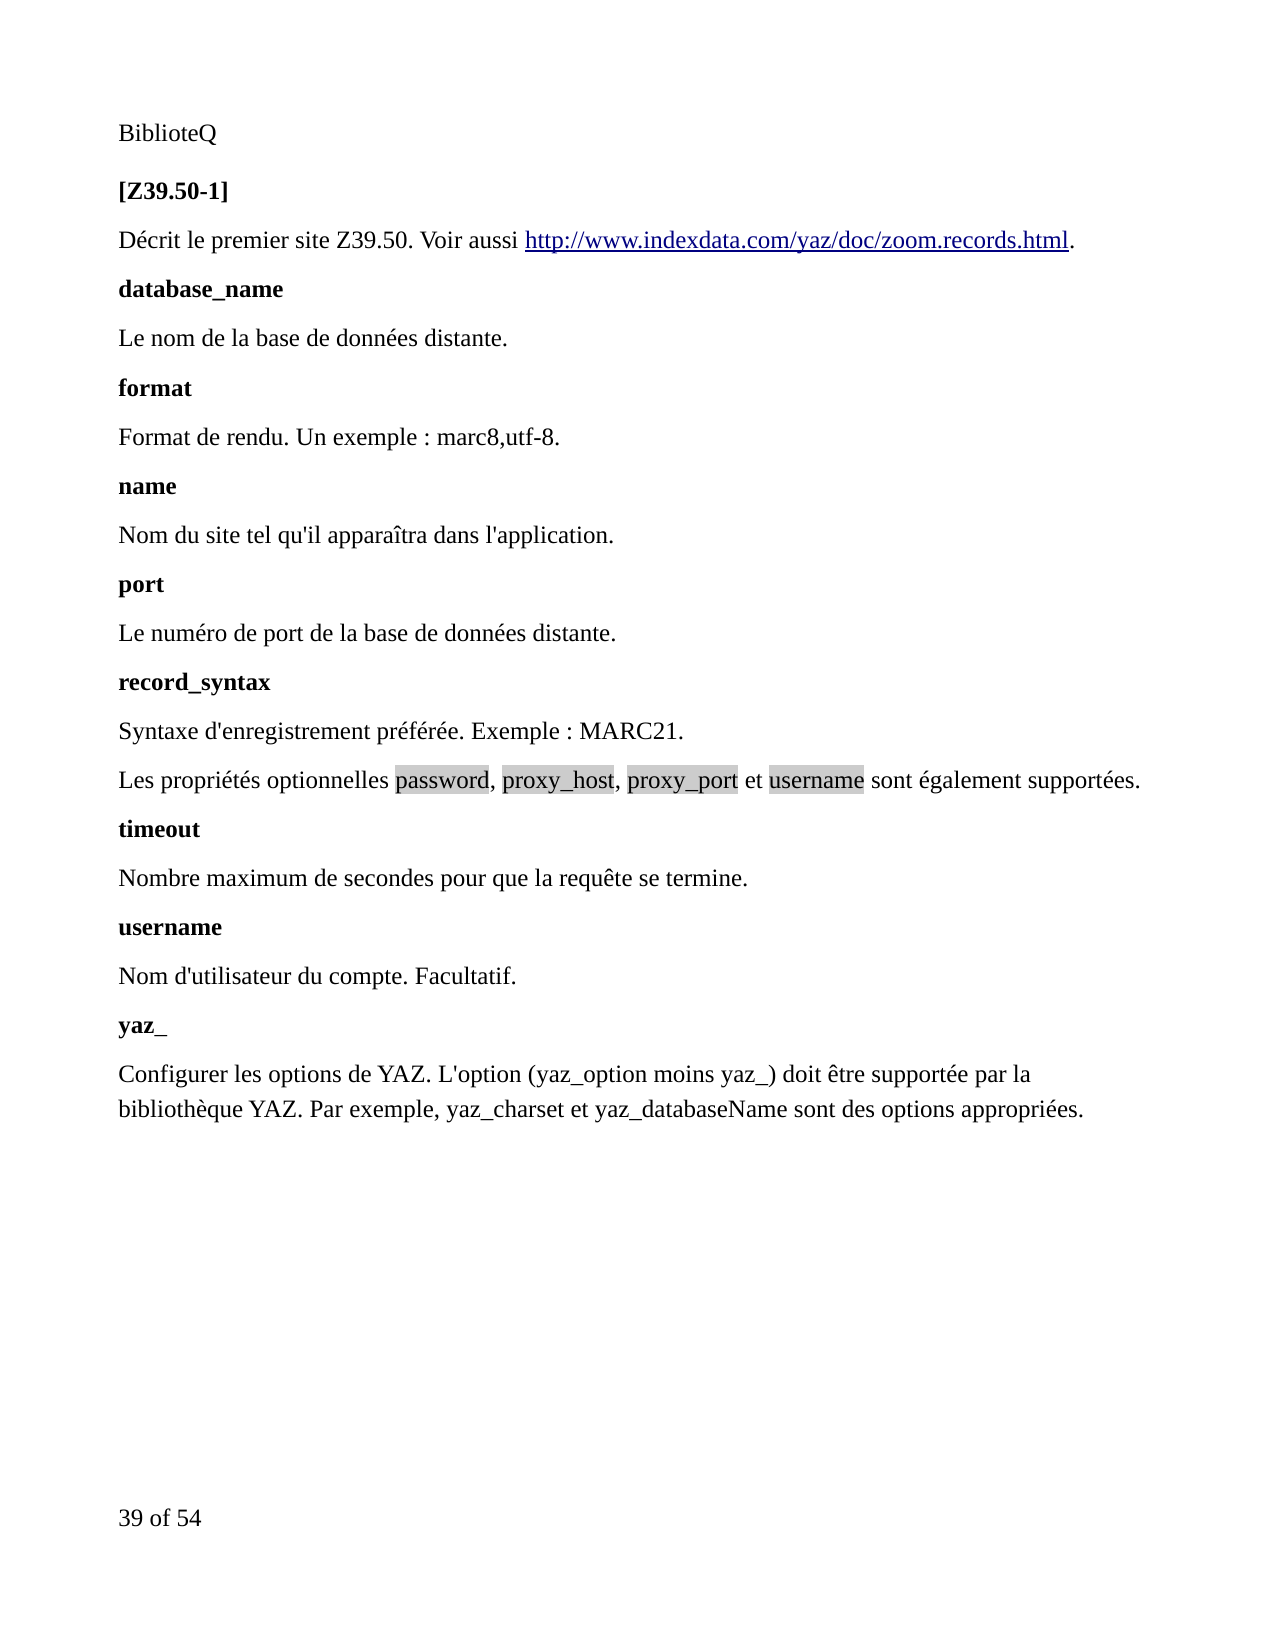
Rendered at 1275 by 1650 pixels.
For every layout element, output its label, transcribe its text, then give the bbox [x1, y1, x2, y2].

text Configurer les options de YAZ. L'option (yaz_option moins yaz_) doit être supportée par la bibliothèque YAZ. Par exemple, yaz_charset et yaz_databaseName sont des options appropriées. [118, 1059, 1157, 1123]
text Nom d'utilisateur du compte. Facultatif. [118, 961, 1157, 990]
text Nom du site tel qu'il apparaîtra dans l'application. [118, 520, 1157, 548]
text [Z39.50-1] [118, 176, 1157, 205]
text Le nom de la base de données distante. [118, 323, 1157, 352]
text port [118, 569, 1157, 598]
text Le numéro de port de la base de données distante. [118, 618, 1157, 647]
text Nombre maximum de secondes pour que la requête se termine. [118, 863, 1157, 892]
text yaz_ [118, 1010, 1157, 1039]
text name [118, 471, 1157, 499]
text username [118, 912, 1157, 941]
text Décrit le premier site Z39.50. Voir aussi http://www.indexdata.com/yaz/doc/zoom.records.html. [118, 225, 1157, 254]
text database_name [118, 274, 1157, 303]
text Format de rendu. Un exemple : marc8,utf-8. [118, 422, 1157, 450]
text format [118, 373, 1157, 401]
text Syntaxe d'enregistrement préférée. Exemple : MARC21. [118, 716, 1157, 745]
text record_syntax [118, 667, 1157, 696]
text Les propriétés optionnelles password, proxy_host, proxy_port et username sont également supportées. [118, 765, 1157, 794]
text timeout [118, 814, 1157, 843]
